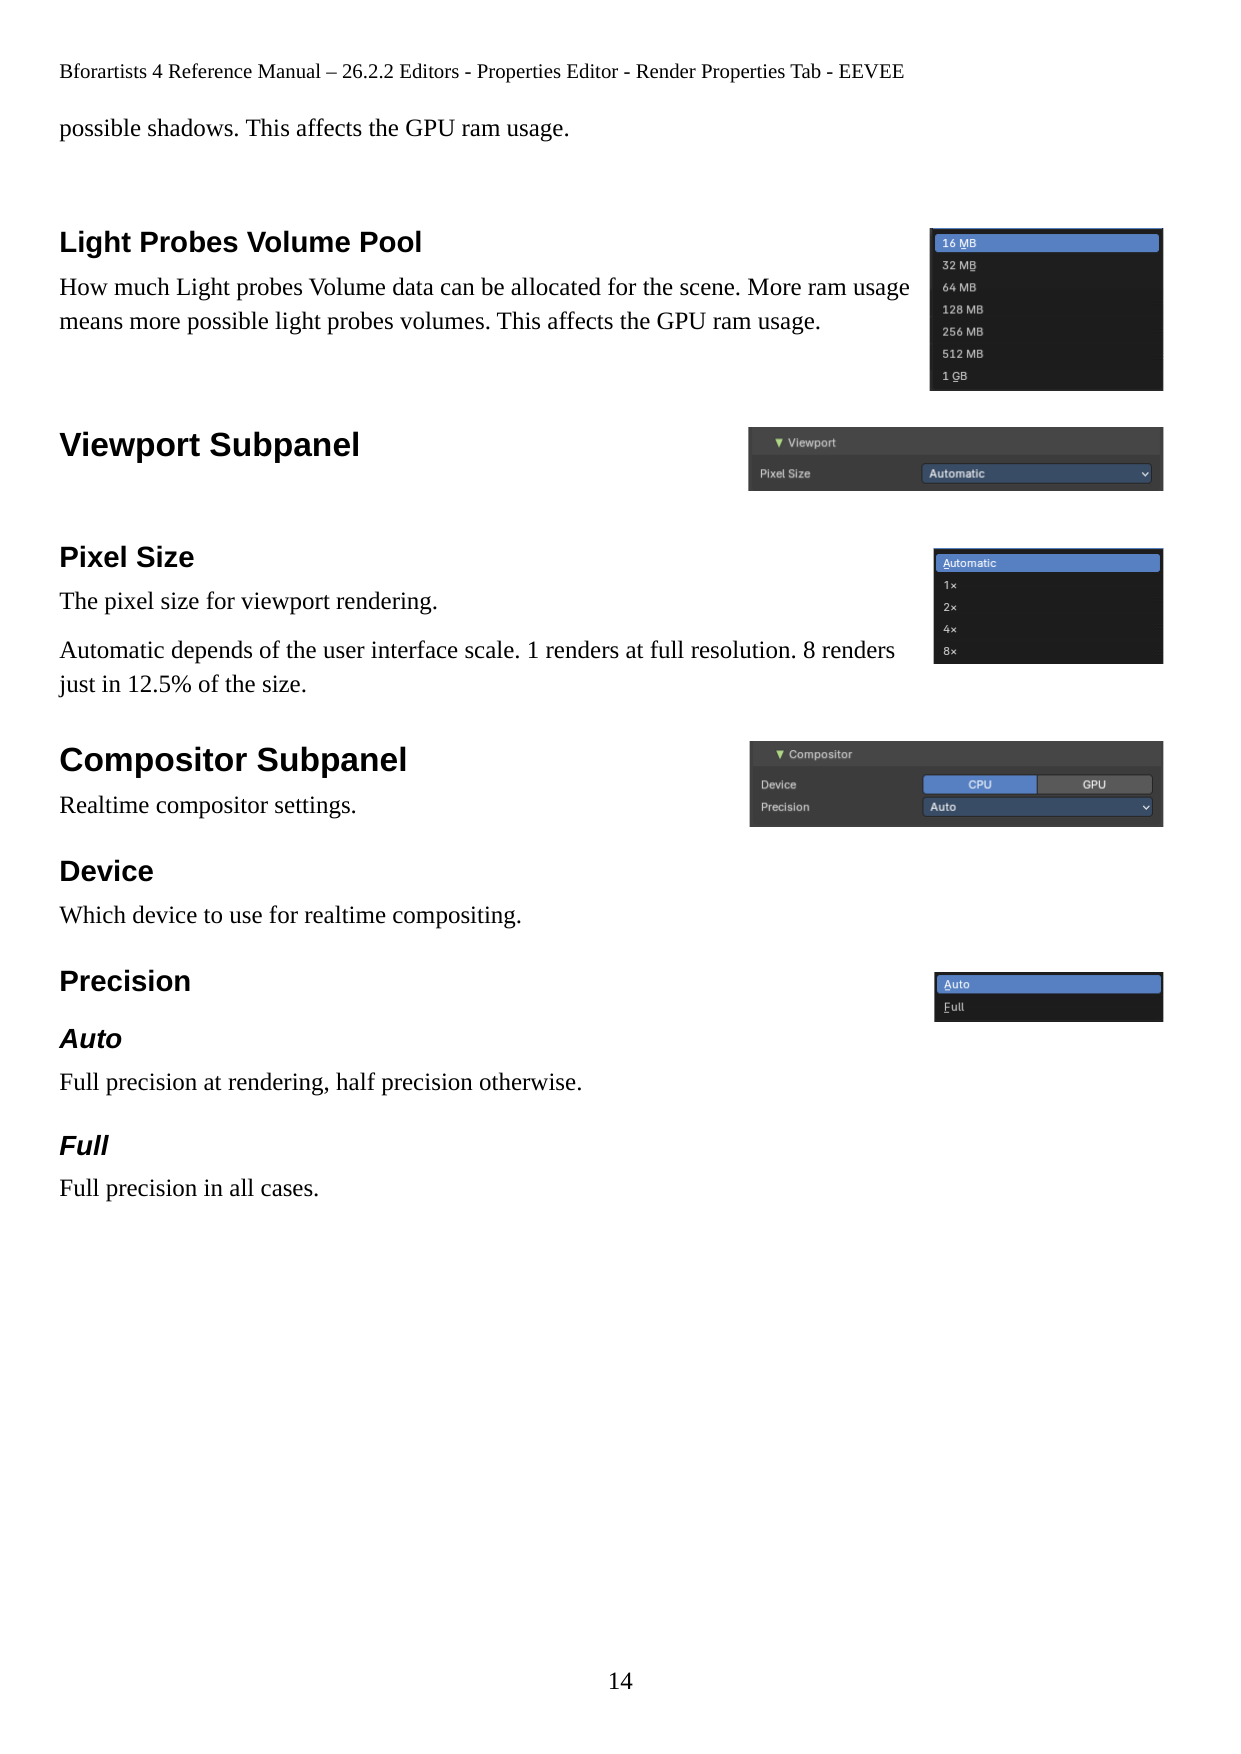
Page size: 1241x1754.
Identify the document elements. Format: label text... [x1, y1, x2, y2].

subtitle Viewport Subpanel [59, 425, 1181, 464]
picture [748, 427, 1164, 491]
text Automatic depends of the user interface scale. 1 renders at full resolution. 8 renders just in 12.5% of the size. [59, 635, 1181, 698]
picture [929, 228, 1164, 391]
subtitle Compositor Subpanel [59, 739, 1181, 778]
subtitle Full [59, 1129, 1181, 1161]
text Which device to use for realtime compositing. [59, 901, 1181, 929]
subtitle Light Probes Volume Pool [59, 225, 1181, 259]
picture [934, 972, 1164, 1022]
subtitle Precision [59, 964, 1181, 998]
subtitle Pixel Size [59, 540, 1181, 573]
subtitle Device [59, 854, 1181, 888]
text possible shadows. This affects the GPU ram usage. [59, 113, 1181, 141]
text Full precision in all cases. [59, 1173, 1181, 1202]
text How much Light probes Volume data can be allocated for the scene. More ram usage means more possible light probes volumes. This affects the GPU ram usage. [59, 272, 929, 335]
picture [933, 548, 1164, 664]
subtitle Auto [59, 1023, 1181, 1055]
picture [749, 741, 1164, 827]
text The pixel size for viewport rendering. [59, 586, 933, 615]
text Full precision at rendering, half precision otherwise. [59, 1067, 1181, 1096]
text Realtime compositor settings. [59, 791, 749, 819]
